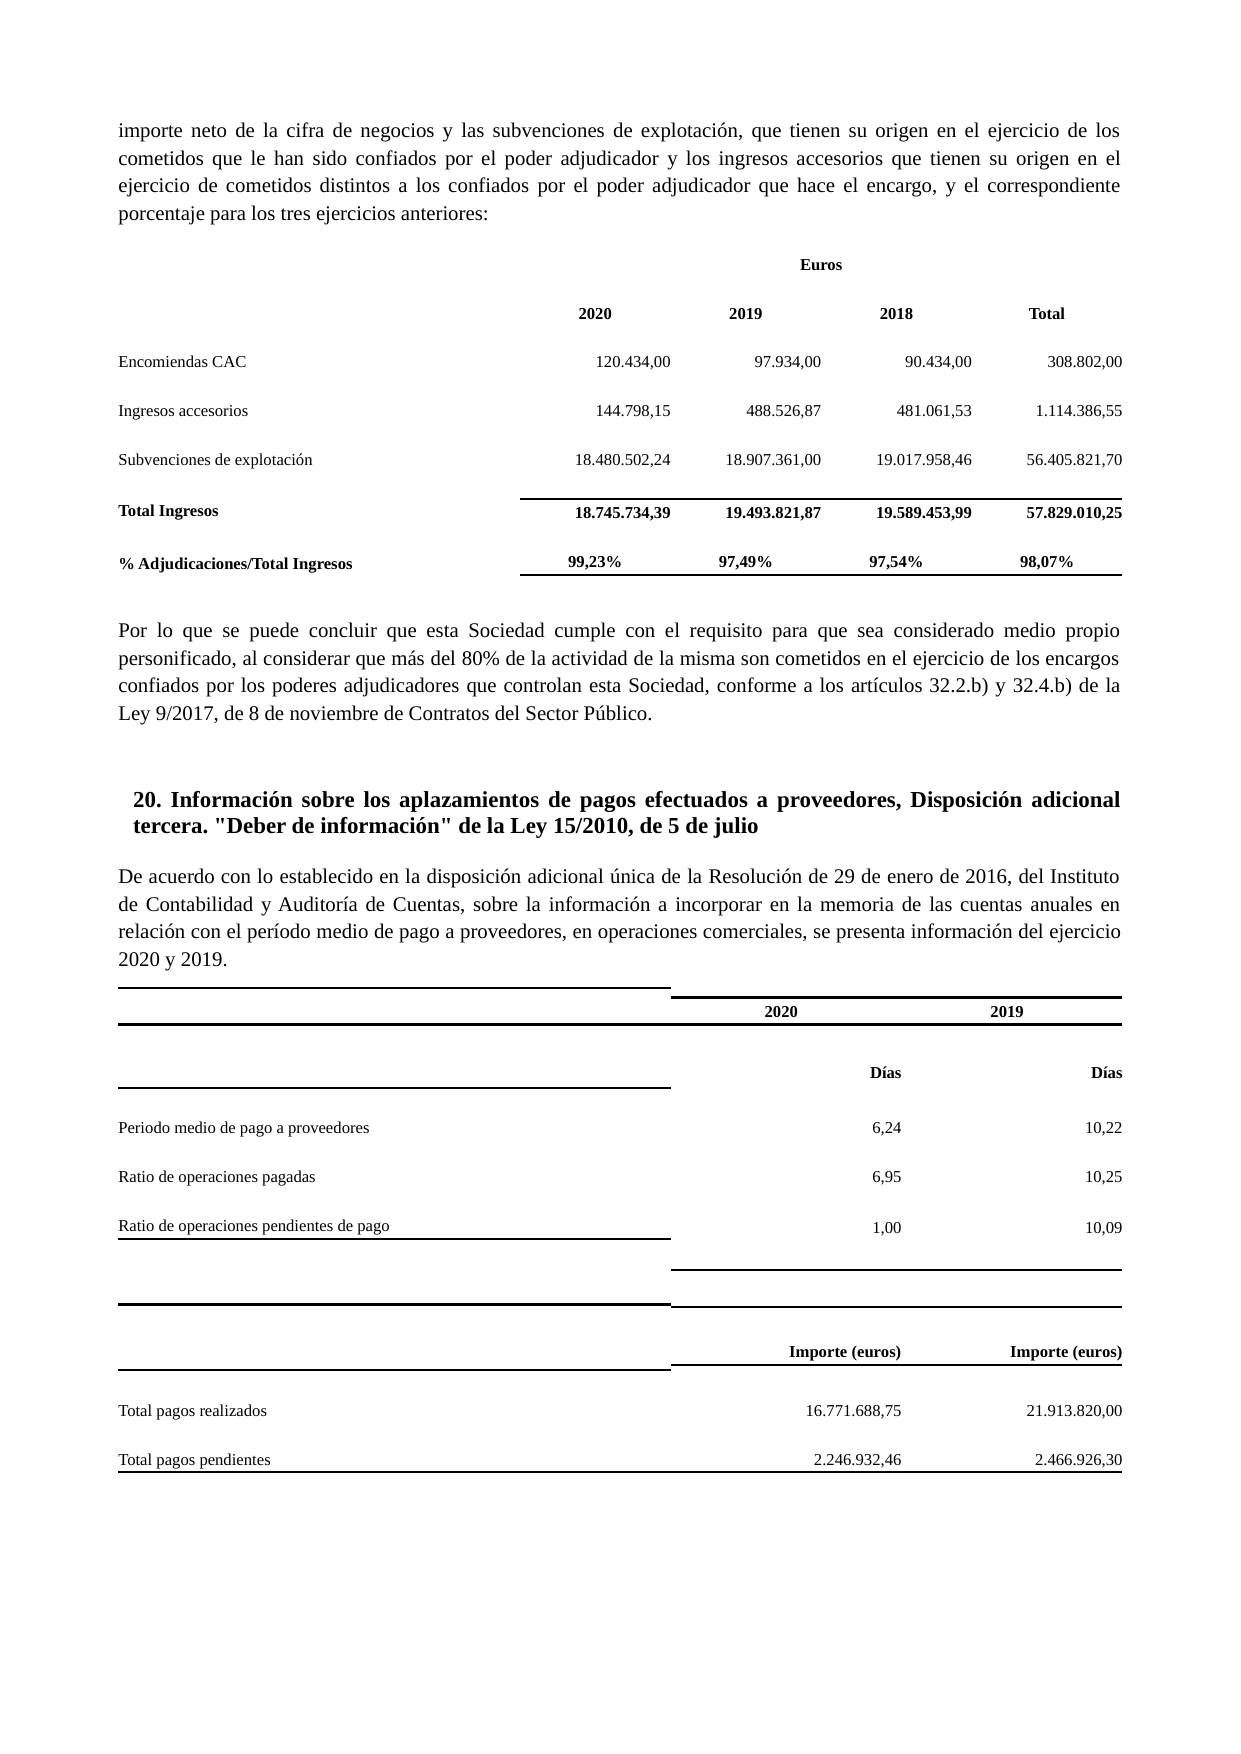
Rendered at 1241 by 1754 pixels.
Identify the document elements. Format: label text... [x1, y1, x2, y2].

table_cell [670, 576, 821, 605]
table_cell [901, 1308, 1122, 1337]
table_cell [118, 1503, 671, 1508]
table_cell Ingresos accesorios [118, 401, 520, 449]
table_header [118, 1026, 671, 1055]
text importe neto de la cifra de negocios y las subvenciones de explotación, que tienen su origen en el ejercicio de los cometidos que le han sido confiados por el poder adjudicador y los ingresos accesorios que tienen su origen en el ejercicio de cometidos distintos a los confiados por el poder adjudicador que hace el encargo, y el correspondiente porcentaje para los tres ejercicios anteriores: [118, 118, 1122, 225]
table_header Euros [520, 245, 1122, 303]
table_cell Total pagos realizados [118, 1401, 671, 1449]
table_cell Días [901, 1055, 1122, 1118]
table_cell [118, 1371, 671, 1401]
table_cell 97.934,00 [670, 352, 821, 401]
table_cell [118, 1306, 671, 1337]
table_header [671, 987, 891, 996]
table_cell 57.829.010,25 [971, 500, 1122, 552]
table_cell [971, 576, 1122, 605]
table_cell Total [971, 304, 1122, 352]
table_cell [118, 1473, 671, 1503]
text Por lo que se puede concluir que esta Sociedad cumple con el requisito para que sea considerado medio propio personificado, al considerar que más del 80% de la actividad de la misma son cometidos en el ejercicio de los encargos confiados por los poderes adjudicadores que controlan esta Sociedad, conforme a los artículos 32.2.b) y 32.4.b) de la Ley 9/2017, de 8 de noviembre de Contratos del Sector Público. [118, 618, 1122, 725]
table_cell [901, 1366, 1122, 1401]
table_header [891, 987, 1122, 996]
table_cell [118, 1269, 671, 1303]
table_header [118, 245, 520, 303]
table_cell Importe (euros) [901, 1338, 1122, 1364]
table_cell [118, 1240, 671, 1269]
table_cell [901, 1473, 1122, 1503]
table_cell [671, 1308, 901, 1337]
table_cell 97,49% [670, 552, 821, 574]
table_cell 120.434,00 [520, 352, 670, 401]
table_cell Ratio de operaciones pagadas [118, 1167, 671, 1216]
table_cell Encomiendas CAC [118, 352, 520, 401]
table_cell 2019 [670, 304, 821, 352]
table_cell 56.405.821,70 [971, 449, 1122, 498]
table_cell [671, 1271, 901, 1306]
table_header [671, 1026, 891, 1055]
table_cell Días [671, 1055, 901, 1118]
table_cell 90.434,00 [821, 352, 971, 401]
table_cell 6,95 [671, 1167, 901, 1216]
table_cell 481.061,53 [821, 401, 971, 449]
table_cell 18.907.361,00 [670, 449, 821, 498]
table_cell 10,22 [901, 1118, 1122, 1167]
text 20. Información sobre los aplazamientos de pagos efectuados a proveedores, Disposición adicional tercera. "Deber de información" de la Ley 15/2010, de 5 de julio [133, 786, 1122, 839]
table_cell 19.493.821,87 [670, 500, 821, 552]
table_cell 99,23% [520, 552, 670, 574]
table_cell [671, 1366, 901, 1401]
table_cell % Adjudicaciones/Total Ingresos [118, 552, 520, 605]
table_cell 488.526,87 [670, 401, 821, 449]
table_cell 2020 [520, 304, 670, 352]
text De acuerdo con lo establecido en la disposición adicional única de la Resolución de 29 de enero de 2016, del Instituto de Contabilidad y Auditoría de Cuentas, sobre la información a incorporar en la memoria de las cuentas anuales en relación con el período medio de pago a proveedores, en operaciones comerciales, se presenta información del ejercicio 2020 y 2019. [118, 864, 1122, 971]
table_cell Importe (euros) [671, 1338, 901, 1364]
table_header 2020 [671, 999, 891, 1023]
table_cell Total Ingresos [118, 498, 520, 552]
table_cell [118, 1055, 671, 1087]
table_cell 10,09 [901, 1216, 1122, 1269]
table_cell [118, 1089, 671, 1118]
table_cell 2.466.926,30 [901, 1449, 1122, 1471]
table_cell [118, 1338, 671, 1369]
table_cell 16.771.688,75 [671, 1401, 901, 1449]
table_cell 18.745.734,39 [520, 500, 670, 552]
table_cell [891, 1503, 901, 1508]
table_cell Periodo medio de pago a proveedores [118, 1118, 671, 1167]
table_cell 2.246.932,46 [671, 1449, 901, 1471]
table_cell [671, 1473, 901, 1503]
table_cell [821, 576, 971, 605]
table_header [118, 989, 671, 1023]
table_cell 308.802,00 [971, 352, 1122, 401]
table_cell 98,07% [971, 552, 1122, 574]
table_cell 18.480.502,24 [520, 449, 670, 498]
table_header [891, 1026, 1122, 1055]
table_cell 21.913.820,00 [901, 1401, 1122, 1449]
table_cell Subvenciones de explotación [118, 449, 520, 498]
table_cell 144.798,15 [520, 401, 670, 449]
table_cell [901, 1503, 1122, 1508]
table_cell Total pagos pendientes [118, 1449, 671, 1471]
table_cell [118, 304, 520, 352]
table_header 2019 [891, 999, 1122, 1023]
table_cell 10,25 [901, 1167, 1122, 1216]
table_cell Ratio de operaciones pendientes de pago [118, 1216, 671, 1238]
table_cell [520, 576, 670, 605]
table_cell 6,24 [671, 1118, 901, 1167]
table_cell 1,00 [671, 1216, 901, 1269]
table_cell 19.017.958,46 [821, 449, 971, 498]
table_cell 97,54% [821, 552, 971, 574]
table_cell 19.589.453,99 [821, 500, 971, 552]
table_cell 1.114.386,55 [971, 401, 1122, 449]
table_cell [671, 1503, 891, 1508]
table_cell 2018 [821, 304, 971, 352]
table_cell [901, 1271, 1122, 1306]
